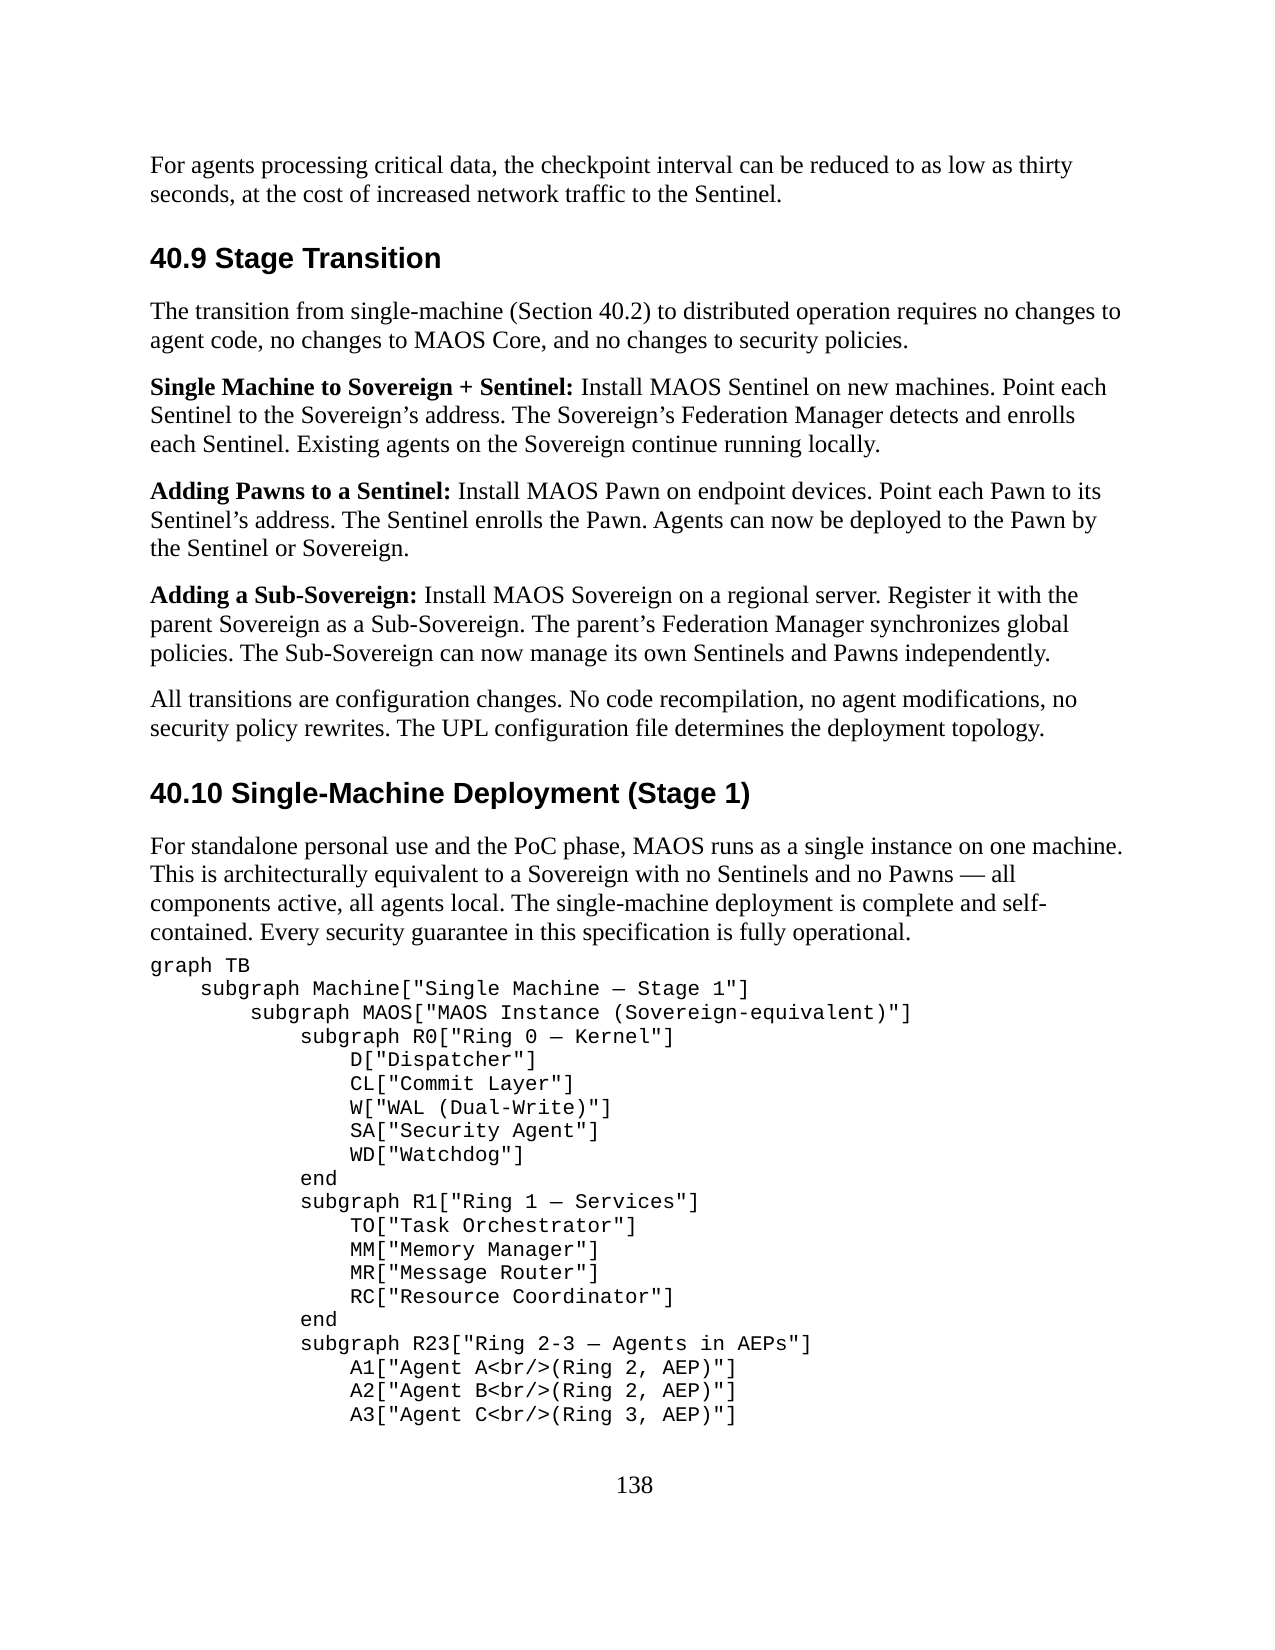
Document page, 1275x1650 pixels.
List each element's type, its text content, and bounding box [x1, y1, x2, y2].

text D["Dispatcher"] [150, 1049, 1125, 1073]
text graph TB [150, 955, 1125, 978]
text For agents processing critical data, the checkpoint interval can be reduced to as low as thirty seconds, at the cost of increased network traffic to the Sentinel. [150, 150, 1125, 207]
subtitle 40.9 Stage Transition [150, 241, 1125, 275]
text MR["Message Router"] [150, 1262, 1125, 1286]
text subgraph R0["Ring 0 — Kernel"] [150, 1026, 1125, 1049]
text MM["Memory Manager"] [150, 1238, 1125, 1262]
text The transition from single-machine (Section 40.2) to distributed operation requires no changes to agent code, no changes to MAOS Core, and no changes to security policies. [150, 296, 1125, 354]
text For standalone personal use and the PoC phase, MAOS runs as a single instance on one machine. This is architecturally equivalent to a Sovereign with no Sentinels and no Pawns — all components active, all agents local. The single-machine deployment is complete and self-contained. Every security guarantee in this specification is fully operational. [150, 831, 1125, 946]
text end [150, 1309, 1125, 1333]
text end [150, 1168, 1125, 1191]
text subgraph MAOS["MAOS Instance (Sovereign-equivalent)"] [150, 1002, 1125, 1026]
text Single Machine to Sovereign + Sentinel: Install MAOS Sentinel on new machines. Point each Sentinel to the Sovereign’s address. The Sovereign’s Federation Manager detects and enrolls each Sentinel. Existing agents on the Sovereign continue running locally. [150, 372, 1125, 458]
text WD["Watchdog"] [150, 1144, 1125, 1168]
text subgraph R23["Ring 2-3 — Agents in AEPs"] [150, 1333, 1125, 1357]
text RC["Resource Coordinator"] [150, 1286, 1125, 1309]
text A2["Agent B<br/>(Ring 2, AEP)"] [150, 1380, 1125, 1404]
text TO["Task Orchestrator"] [150, 1215, 1125, 1238]
subtitle 40.10 Single-Machine Deployment (Stage 1) [150, 776, 1125, 809]
text subgraph R1["Ring 1 — Services"] [150, 1191, 1125, 1215]
text A1["Agent A<br/>(Ring 2, AEP)"] [150, 1357, 1125, 1380]
text subgraph Machine["Single Machine — Stage 1"] [150, 978, 1125, 1002]
text Adding Pawns to a Sentinel: Install MAOS Pawn on endpoint devices. Point each Pawn to its Sentinel’s address. The Sentinel enrolls the Pawn. Agents can now be deployed to the Pawn by the Sentinel or Sovereign. [150, 476, 1125, 562]
text CL["Commit Layer"] [150, 1073, 1125, 1097]
text A3["Agent C<br/>(Ring 3, AEP)"] [150, 1404, 1125, 1428]
text Adding a Sub-Sovereign: Install MAOS Sovereign on a regional server. Register it with the parent Sovereign as a Sub-Sovereign. The parent’s Federation Manager synchronizes global policies. The Sub-Sovereign can now manage its own Sentinels and Pawns independently. [150, 580, 1125, 666]
text SA["Security Agent"] [150, 1120, 1125, 1144]
text All transitions are configuration changes. No code recompilation, no agent modifications, no security policy rewrites. The UPL configuration file determines the deployment topology. [150, 684, 1125, 742]
text W["WAL (Dual-Write)"] [150, 1097, 1125, 1120]
